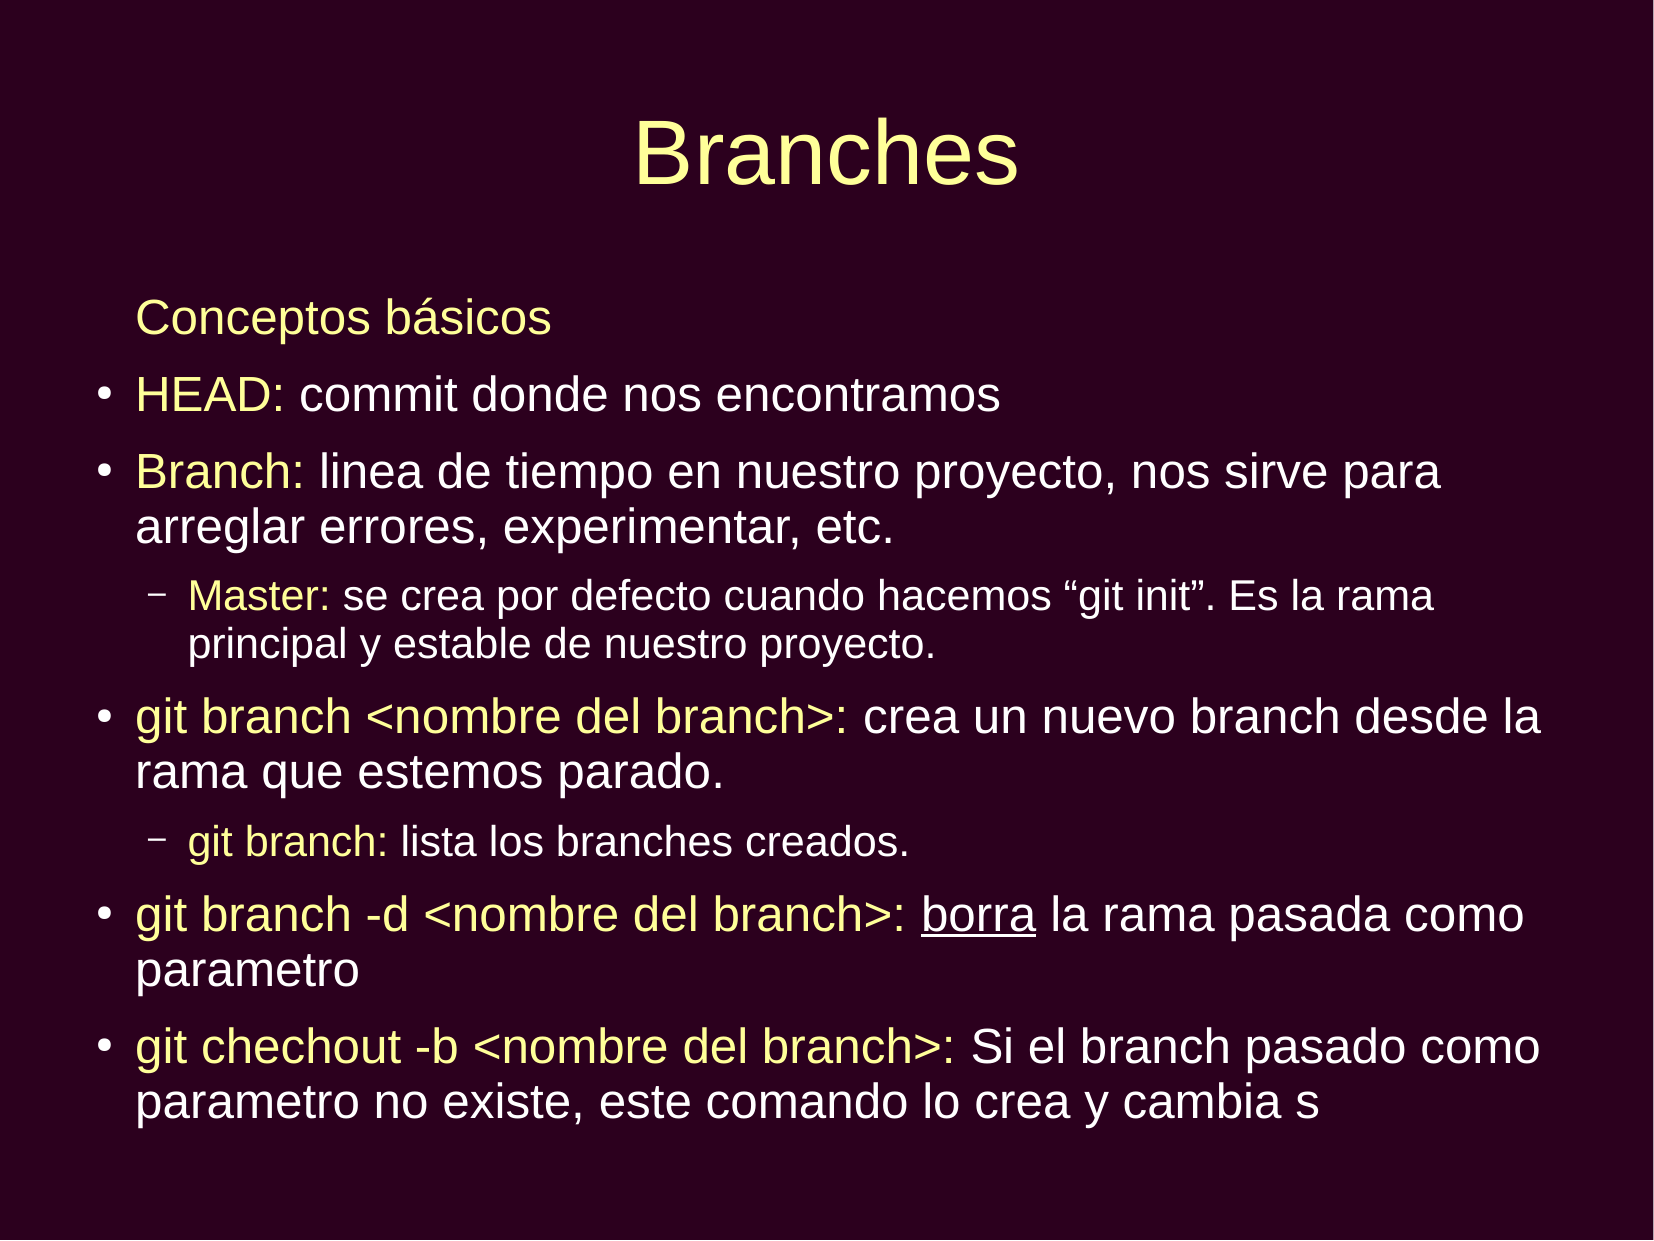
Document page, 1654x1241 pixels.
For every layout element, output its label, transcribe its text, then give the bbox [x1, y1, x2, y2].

list Conceptos básicos HEAD: commit donde nos encontramos Branch: linea de tiempo en nuestro proyecto, nos sirve para arreglar errores, experimentar, etc. Master: se crea por defecto cuando hacemos “git init”. Es la rama principal y estable de nuestro proyecto. git branch <nombre del branch>: crea un nuevo branch desde la rama que estemos parado. git branch: lista los branches creados. git branch -d <nombre del branch>: borra la rama pasada como parametro git chechout -b <nombre del branch>: Si el branch pasado como parametro no existe, este comando lo crea y cambia s [82, 290, 1571, 1134]
title Branches [82, 49, 1571, 257]
